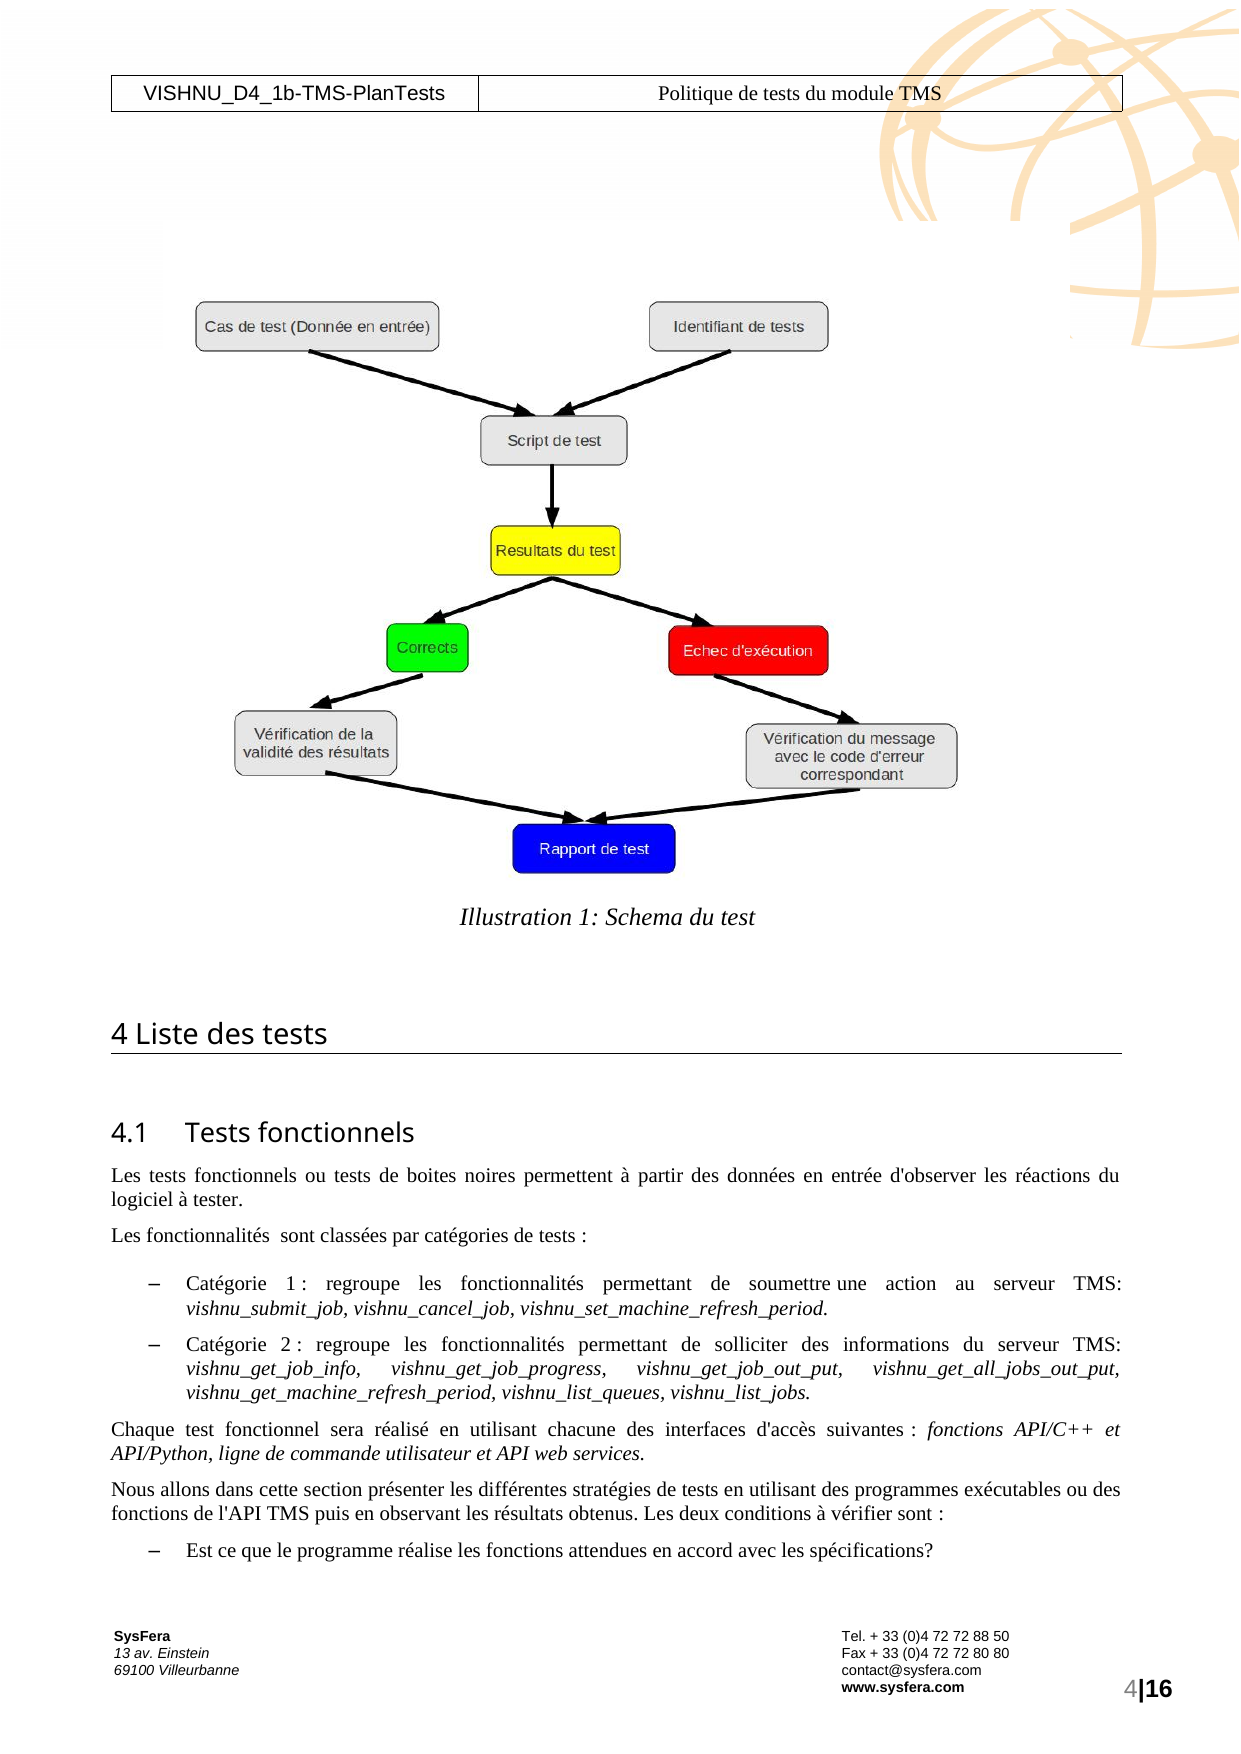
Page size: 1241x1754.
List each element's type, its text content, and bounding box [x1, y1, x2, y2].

text Nous allons dans cette section présenter les différentes stratégies de tests en utilisant des programmes exécutables ou des fonctions de l'API TMS puis en observant les résultats obtenus. Les deux conditions à vérifier sont : [111, 1477, 1122, 1525]
picture [1, 9, 1239, 902]
text Chaque test fonctionnel sera réalisé en utilisant chacune des interfaces d'accès suivantes : fonctions API/C++ et API/Python, ligne de commande utilisateur et API web services. [111, 1417, 1122, 1465]
list Catégorie 1 : regroupe les fonctionnalités permettant de soumettre une action au serveur TMS: vishnu_submit_job, vishnu_cancel_job, vishnu_set_machine_refresh_period. [148, 1271, 1122, 1319]
list Est ce que le programme réalise les fonctions attendues en accord avec les spécifications? [148, 1538, 1122, 1562]
subtitle Tests fonctionnels [111, 1113, 1122, 1150]
subtitle Liste des tests [111, 1013, 1122, 1053]
text Illustration 1: Schema du test [163, 902, 1070, 931]
text Les fonctionnalités sont classées par catégories de tests : [111, 1223, 1122, 1247]
list Catégorie 2 : regroupe les fonctionnalités permettant de solliciter des informations du serveur TMS: vishnu_get_job_info, vishnu_get_job_progress, vishnu_get_job_out_put, vishnu_get_all_jobs_out_put, vishnu_get_machine_refresh_period, vishnu_list_queues, vishnu_list_jobs. [148, 1332, 1122, 1404]
text Les tests fonctionnels ou tests de boites noires permettent à partir des données en entrée d'observer les réactions du logiciel à tester. [111, 1163, 1122, 1211]
